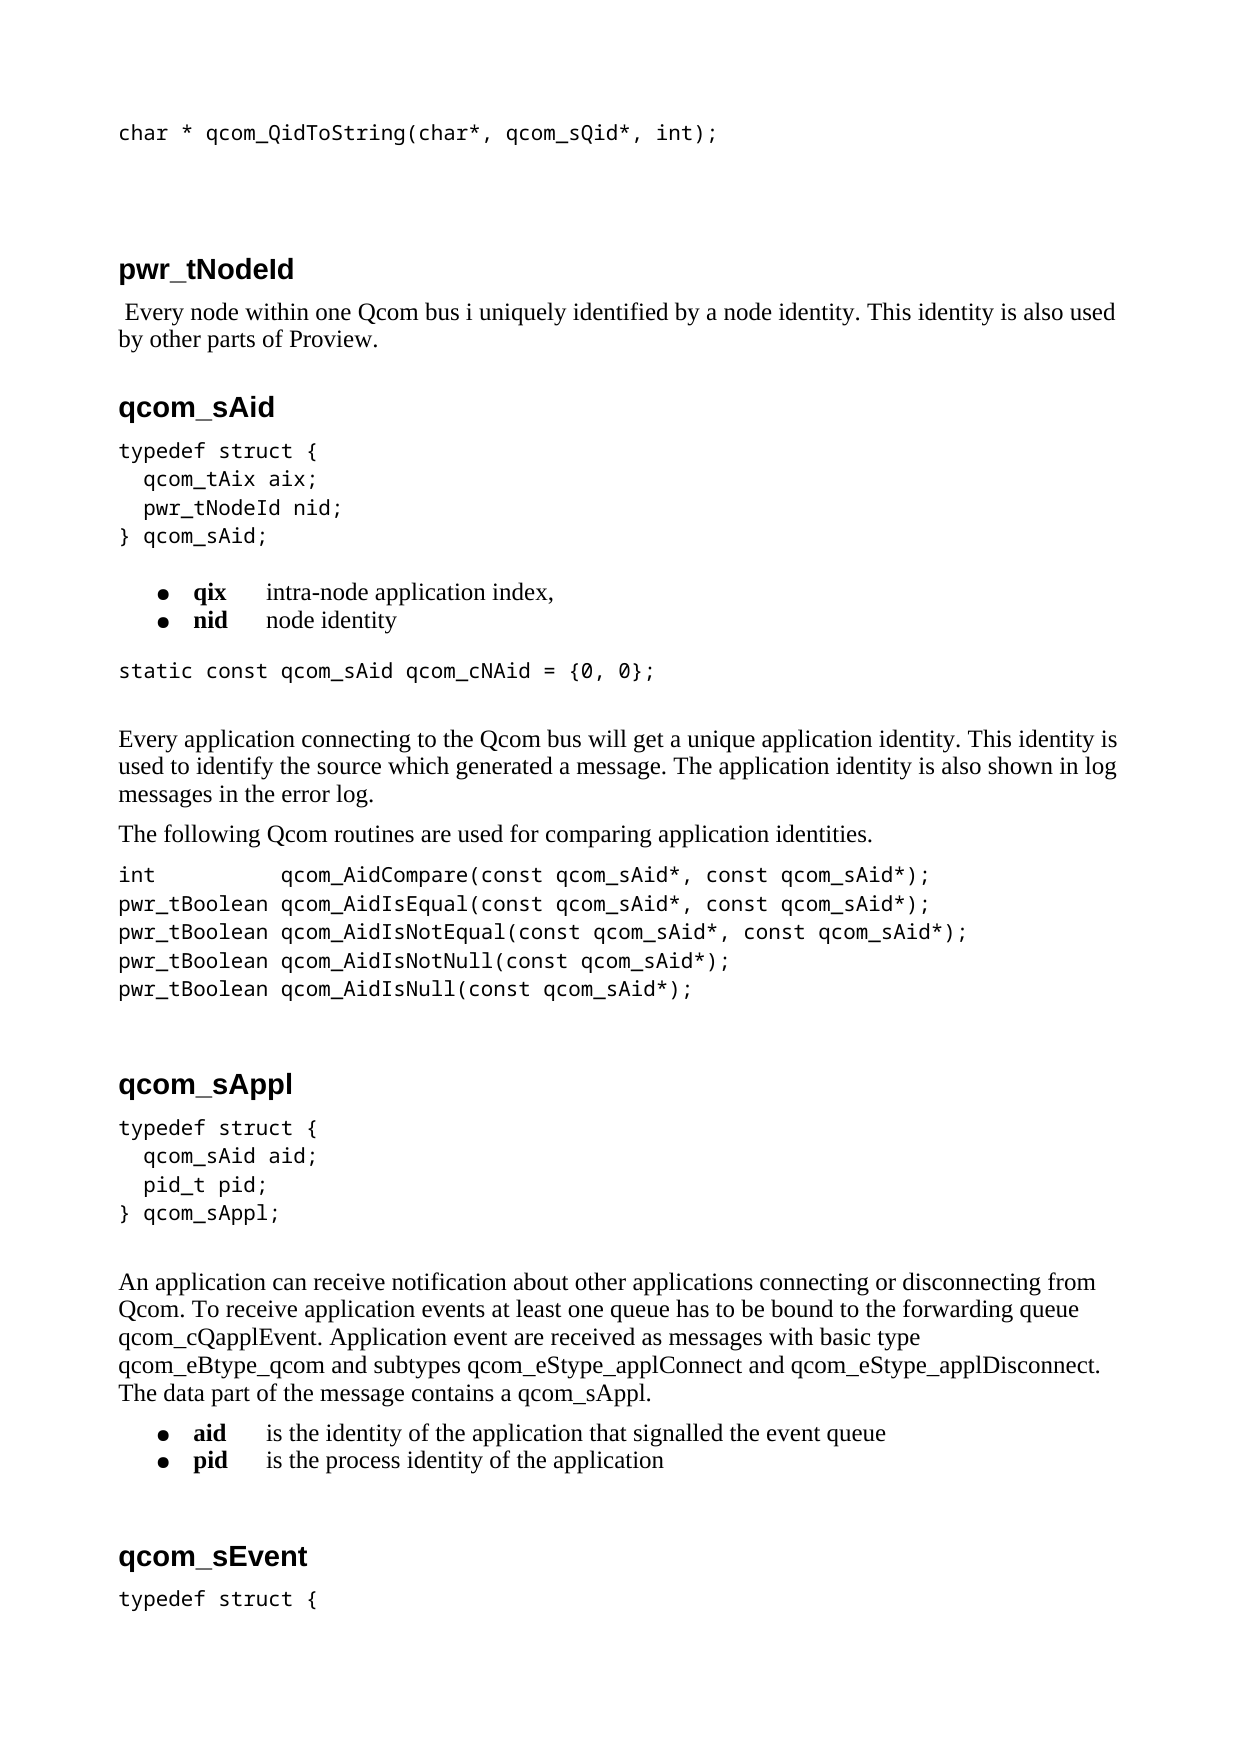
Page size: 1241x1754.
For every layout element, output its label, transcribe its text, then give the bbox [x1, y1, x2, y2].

text typedef struct { [118, 1113, 1122, 1142]
subtitle pwr_tNodeId [118, 253, 1122, 285]
text pwr_tNodeId nid; [118, 493, 1122, 521]
subtitle qcom_sEvent [118, 1539, 1122, 1572]
text pwr_tBoolean qcom_AidIsNotNull(const qcom_sAid*); [118, 946, 1122, 974]
text typedef struct { [118, 1584, 1122, 1613]
text } qcom_sAid; [118, 521, 1122, 549]
text An application can receive notification about other applications connecting or disconnecting from Qcom. To receive application events at least one queue has to be bound to the forwarding queue qcom_cQapplEvent. Application event are received as messages with basic type qcom_eBtype_qcom and subtypes qcom_eStype_applConnect and qcom_eStype_applDisconnect. The data part of the message contains a qcom_sAppl. [118, 1268, 1122, 1406]
list aid is the identity of the application that signalled the event queue [156, 1419, 1122, 1447]
list nid node identity [156, 606, 1122, 633]
list pid is the process identity of the application [156, 1447, 1122, 1474]
text pwr_tBoolean qcom_AidIsEqual(const qcom_sAid*, const qcom_sAid*); [118, 889, 1122, 917]
text Every node within one Qcom bus i uniquely identified by a node identity. This identity is also used by other parts of Proview. [118, 298, 1122, 353]
subtitle qcom_sAid [118, 391, 1122, 423]
text qcom_tAix aix; [118, 464, 1122, 493]
subtitle qcom_sAppl [118, 1068, 1122, 1101]
text Every application connecting to the Qcom bus will get a unique application identity. This identity is used to identify the source which generated a message. The application identity is also shown in log messages in the error log. [118, 725, 1122, 808]
text typedef struct { [118, 436, 1122, 464]
text static const qcom_sAid qcom_cNAid = {0, 0}; [118, 656, 1122, 684]
text qcom_sAid aid; [118, 1142, 1122, 1170]
list qix intra-node application index, [156, 578, 1122, 606]
text int qcom_AidCompare(const qcom_sAid*, const qcom_sAid*); [118, 861, 1122, 889]
text char * qcom_QidToString(char*, qcom_sQid*, int); [118, 118, 1122, 147]
text pid_t pid; [118, 1170, 1122, 1198]
text The following Qcom routines are used for comparing application identities. [118, 820, 1122, 848]
text pwr_tBoolean qcom_AidIsNull(const qcom_sAid*); [118, 974, 1122, 1003]
text pwr_tBoolean qcom_AidIsNotEqual(const qcom_sAid*, const qcom_sAid*); [118, 917, 1122, 946]
text } qcom_sAppl; [118, 1198, 1122, 1227]
